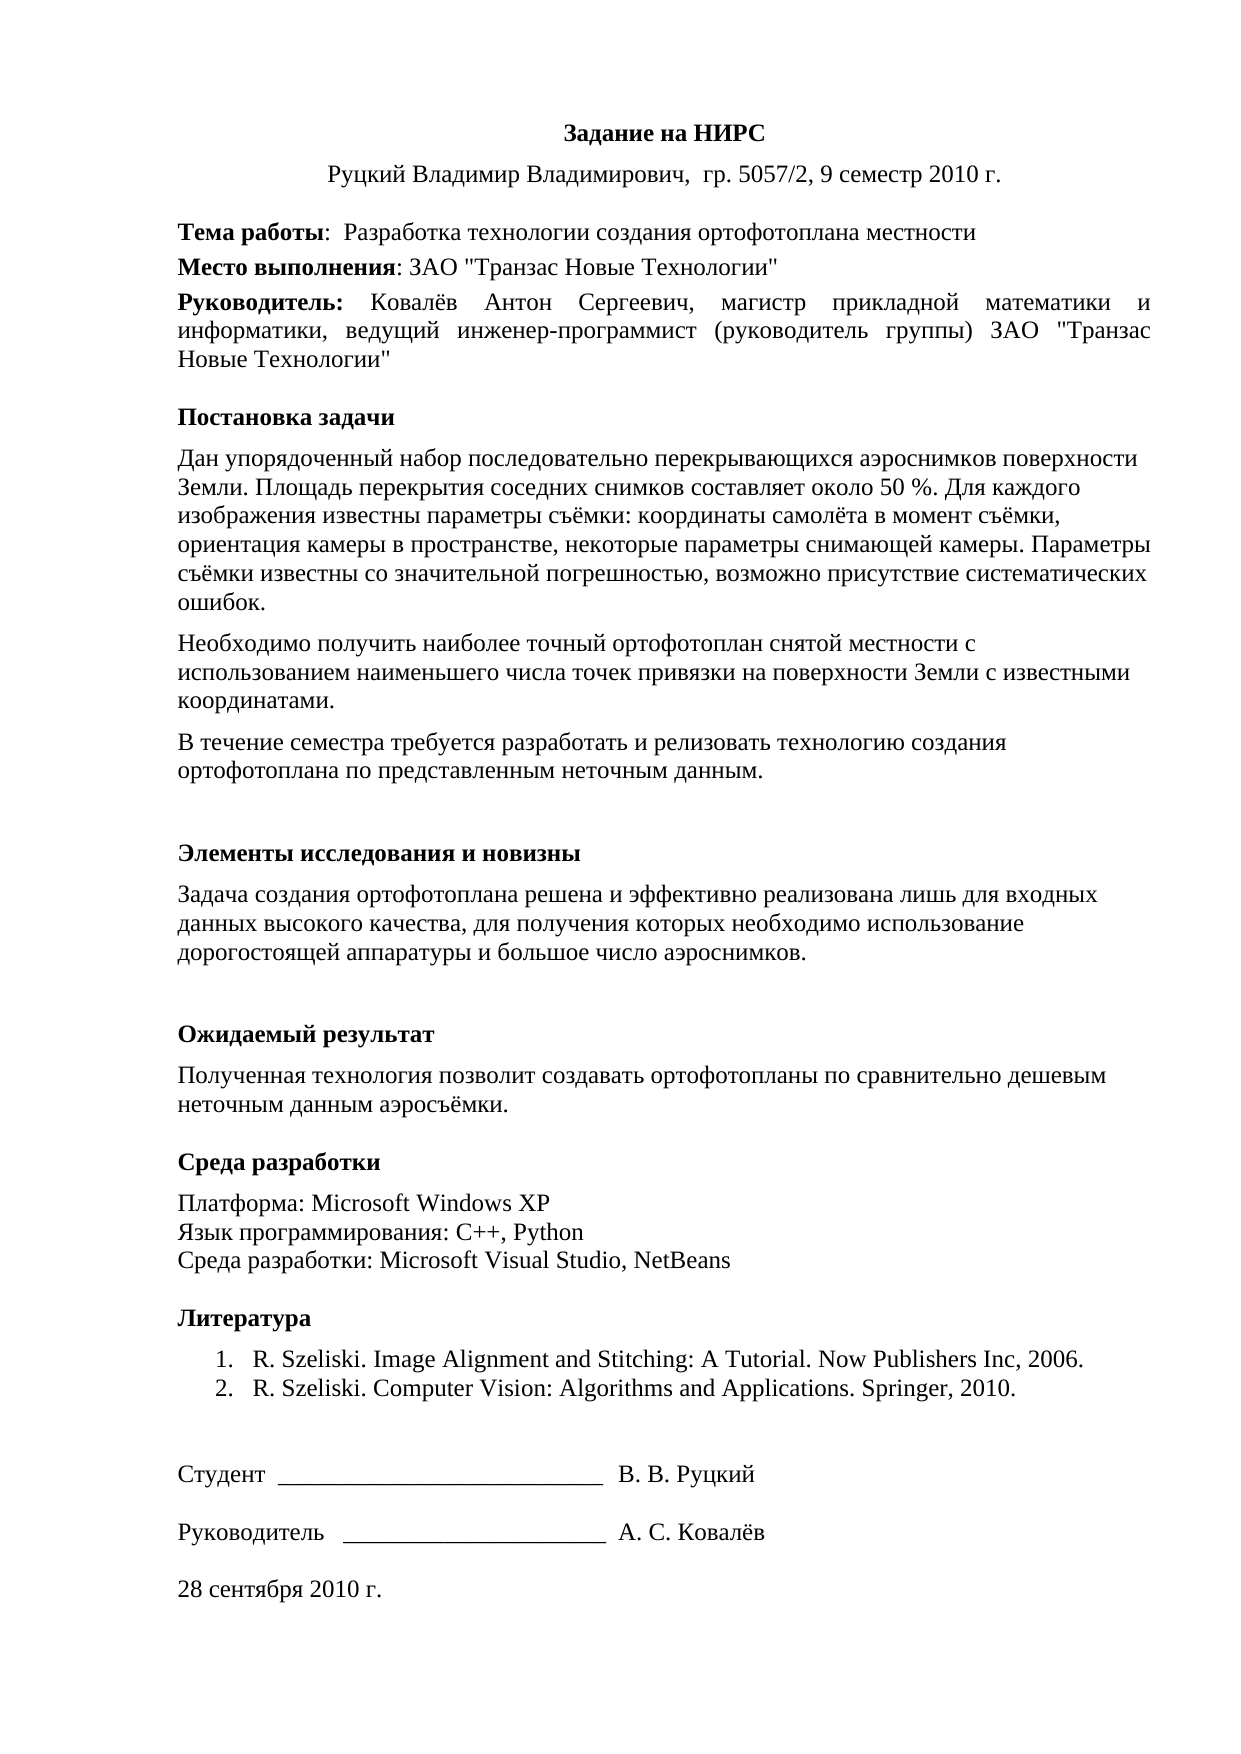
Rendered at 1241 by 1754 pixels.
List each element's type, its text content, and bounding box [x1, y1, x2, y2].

text Место выполнения: ЗАО "Транзас Новые Технологии" [177, 252, 1152, 281]
text Задача создания ортофотоплана решена и эффективно реализована лишь для входных данных высокого качества, для получения которых необходимо использование дорогостоящей аппаратуры и большое число аэроснимков. [177, 879, 1152, 966]
list R. Szeliski. Computer Vision: Algorithms and Applications. Springer, 2010. [215, 1373, 1152, 1402]
text В течение семестра требуется разработать и релизовать технологию создания ортофотоплана по представленным неточным данным. [177, 727, 1152, 784]
text Студент __________________________ В. В. Руцкий [177, 1459, 1152, 1488]
text Руководитель: Ковалёв Антон Сергеевич, магистр прикладной математики и информатики, ведущий инженер-программист (руководитель группы) ЗАО "Транзас Новые Технологии" [177, 287, 1152, 373]
subtitle Постановка задачи [177, 402, 1152, 431]
text Полученная технология позволит создавать ортофотопланы по сравнительно дешевым неточным данным аэросъёмки. [177, 1061, 1152, 1118]
text Литература [177, 1303, 1152, 1332]
text 28 сентября 2010 г. [177, 1574, 1152, 1603]
text Язык программирования: C++, Python [177, 1217, 1152, 1246]
subtitle Задание на НИРС [177, 118, 1152, 147]
text Дан упорядоченный набор последовательно перекрывающихся аэроснимков поверхности Земли. Площадь перекрытия соседних снимков составляет около 50 %. Для каждого изображения известны параметры съёмки: координаты самолёта в момент съёмки, ориентация камеры в пространстве, некоторые параметры снимающей камеры. Параметры съёмки известны со значительной погрешностью, возможно присутствие систематических ошибок. [177, 443, 1152, 616]
text Среда разработки: Microsoft Visual Studio, NetBeans [177, 1246, 1152, 1274]
list R. Szeliski. Image Alignment and Stitching: A Tutorial. Now Publishers Inc, 2006. [215, 1344, 1152, 1373]
text Руцкий Владимир Владимирович, гр. 5057/2, 9 семестр 2010 г. [177, 159, 1152, 188]
text Руководитель _____________________ А. С. Ковалёв [177, 1517, 1152, 1546]
text Платформа: Microsoft Windows XP [177, 1188, 1152, 1217]
text Необходимо получить наиболее точный ортофотоплан снятой местности с использованием наименьшего числа точек привязки на поверхности Земли с известными координатами. [177, 628, 1152, 714]
text Тема работы: Разработка технологии создания ортофотоплана местности [177, 217, 1152, 246]
text Ожидаемый результат [177, 1019, 1152, 1048]
subtitle Среда разработки [177, 1147, 1152, 1176]
text Элементы исследования и новизны [177, 838, 1152, 867]
